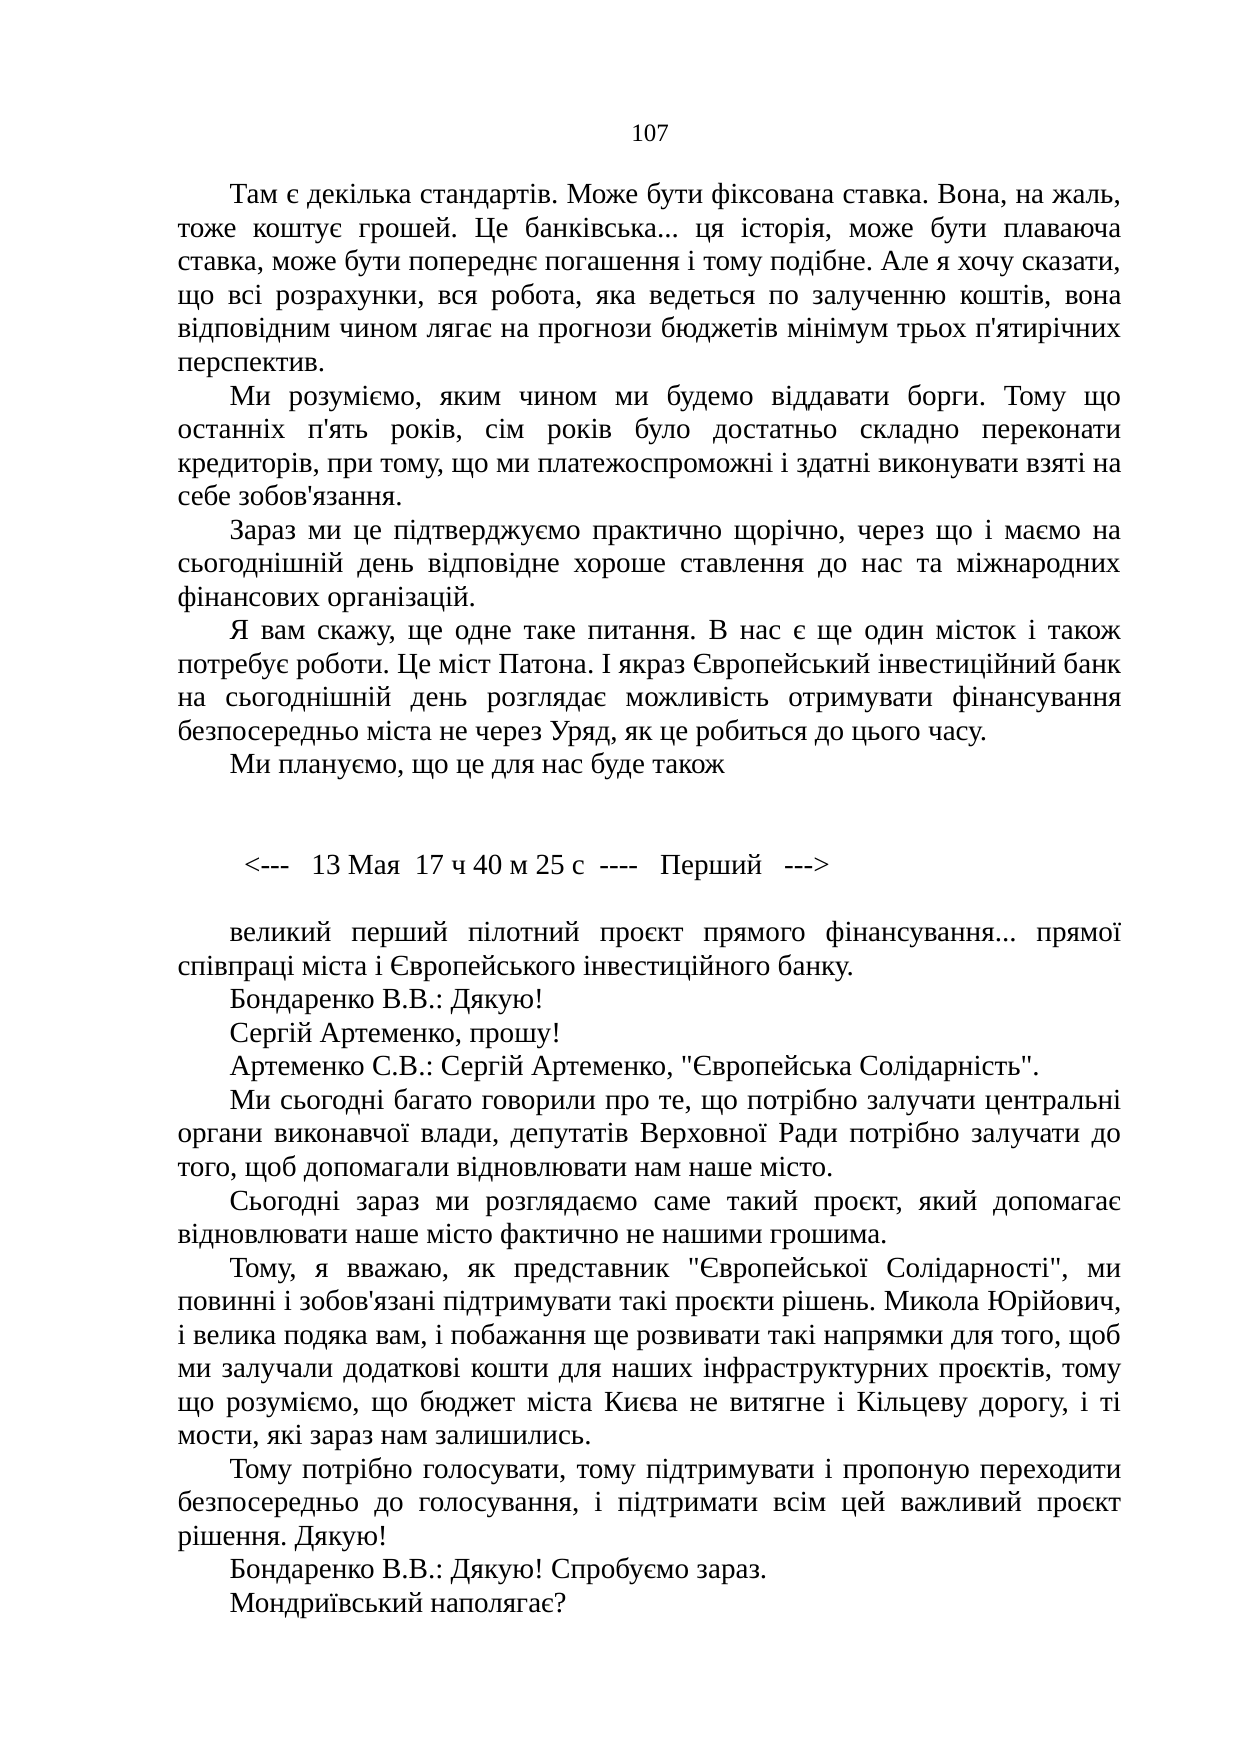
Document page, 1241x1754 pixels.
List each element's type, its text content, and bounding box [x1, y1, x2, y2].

text Ми сьогодні багато говорили про те, що потрібно залучати центральні органи виконавчої влади, депутатів Верховної Ради потрібно залучати до того, щоб допомагали відновлювати нам наше місто. [177, 1082, 1122, 1183]
text Зараз ми це підтверджуємо практично щорічно, через що і маємо на сьогоднішній день відповідне хороше ставлення до нас та міжнародних фінансових організацій. [177, 512, 1122, 612]
text Там є декілька стандартів. Може бути фіксована ставка. Вона, на жаль, тоже коштує грошей. Це банківська... ця історія, може бути плаваюча ставка, може бути попереднє погашення і тому подібне. Але я хочу сказати, що всі розрахунки, вся робота, яка ведеться по залученню коштів, вона відповідним чином лягає на прогнози бюджетів мінімум трьох п'ятирічних перспектив. [177, 176, 1122, 378]
text <--- 13 Мая 17 ч 40 м 25 с ---- Перший ---> [177, 847, 1122, 881]
text Тому потрібно голосувати, тому підтримувати і пропоную переходити безпосередньо до голосування, і підтримати всім цей важливий проєкт рішення. Дякую! [177, 1451, 1122, 1552]
text Бондаренко В.В.: Дякую! [177, 981, 1122, 1015]
text Я вам скажу, ще одне таке питання. В нас є ще один місток і також потребує роботи. Це міст Патона. І якраз Європейський інвестиційний банк на сьогоднішній день розглядає можливість отримувати фінансування безпосередньо міста не через Уряд, як це робиться до цього часу. [177, 612, 1122, 747]
text Бондаренко В.В.: Дякую! Спробуємо зараз. [177, 1552, 1122, 1585]
text Тому, я вважаю, як представник "Європейської Солідарності", ми повинні і зобов'язані підтримувати такі проєкти рішень. Микола Юрійович, і велика подяка вам, і побажання ще розвивати такі напрямки для того, щоб ми залучали додаткові кошти для наших інфраструктурних проєктів, тому що розуміємо, що бюджет міста Києва не витягне і Кільцеву дорогу, і ті мости, які зараз нам залишились. [177, 1250, 1122, 1451]
text Ми плануємо, що це для нас буде також [177, 747, 1122, 780]
text Мондриївський наполягає? [177, 1585, 1122, 1619]
text великий перший пілотний проєкт прямого фінансування... прямої співпраці міста і Європейського інвестиційного банку. [177, 914, 1122, 981]
text Сергій Артеменко, прошу! [177, 1015, 1122, 1048]
text Сьогодні зараз ми розглядаємо саме такий проєкт, який допомагає відновлювати наше місто фактично не нашими грошима. [177, 1183, 1122, 1250]
text Артеменко С.В.: Сергій Артеменко, "Європейська Солідарність". [177, 1048, 1122, 1082]
text Ми розуміємо, яким чином ми будемо віддавати борги. Тому що останніх п'ять років, сім років було достатньо складно переконати кредиторів, при тому, що ми платежоспроможні і здатні виконувати взяті на себе зобов'язання. [177, 378, 1122, 512]
